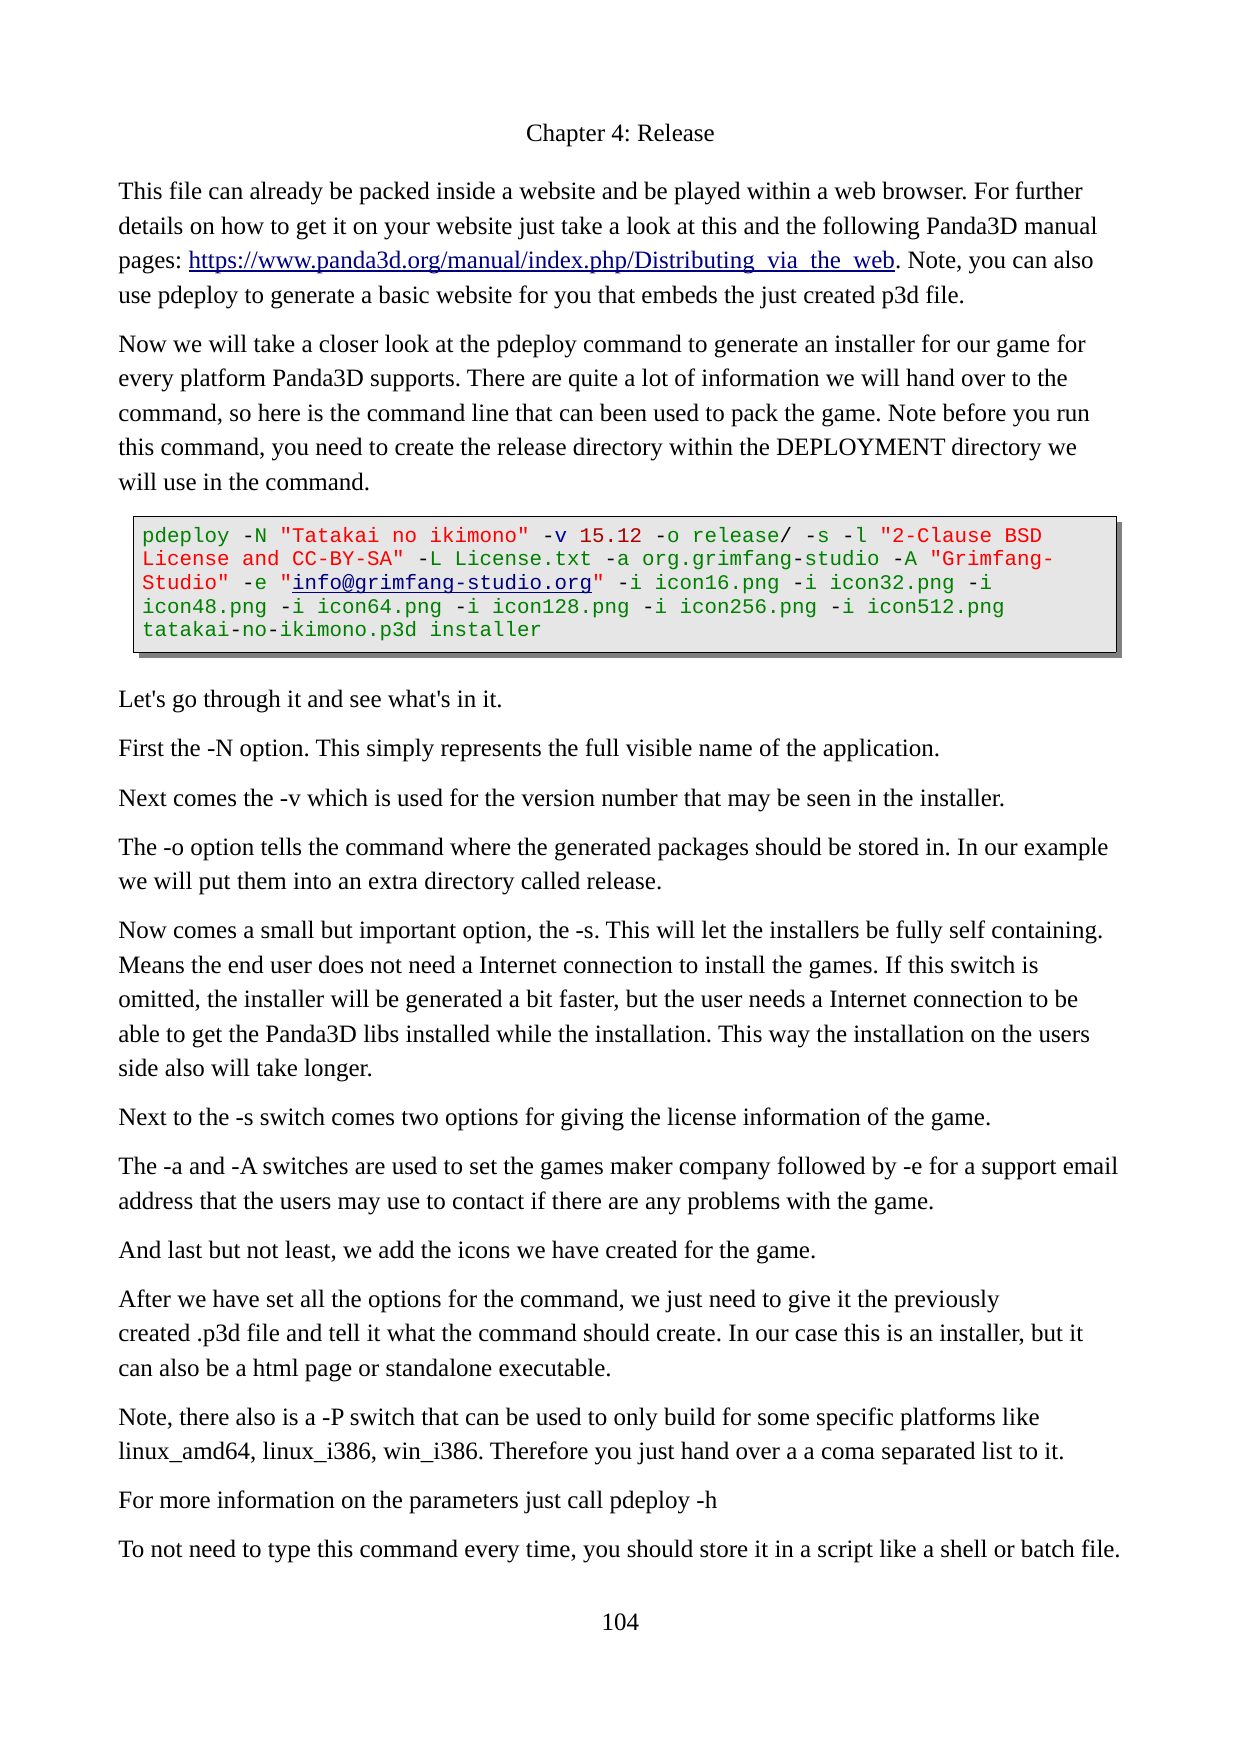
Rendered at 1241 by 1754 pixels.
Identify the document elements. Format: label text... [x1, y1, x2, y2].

text Now we will take a closer look at the pdeploy command to generate an installer for our game for every platform Panda3D supports. There are quite a lot of information we will hand over to the command, so here is the command line that can been used to pack the game. Note before you run this command, you need to create the release directory within the DEPLOYMENT directory we will use in the command. [118, 329, 1122, 496]
text Note, there also is a -P switch that can be used to only build for some specific platforms like linux_amd64, linux_i386, win_i386. Therefore you just hand over a a coma separated list to it. [118, 1402, 1122, 1465]
text The -a and -A switches are used to set the games maker company followed by -e for a support email address that the users may use to contact if there are any problems with the game. [118, 1151, 1122, 1214]
text After we have set all the options for the command, we just need to give it the previously created .p3d file and tell it what the command should create. In our case this is an installer, but it can also be a html page or standalone executable. [118, 1284, 1122, 1382]
text To not need to type this command every time, you should store it in a script like a shell or batch file. [118, 1534, 1122, 1563]
text The -o option tells the command where the generated packages should be stored in. In our example we will put them into an extra directory called release. [118, 832, 1122, 895]
text Next comes the -v which is used for the version number that may be seen in the installer. [118, 783, 1122, 811]
text Next to the -s switch comes two options for giving the license information of the game. [118, 1102, 1122, 1131]
text First the -N option. This simply represents the full visible name of the application. [118, 733, 1122, 762]
text For more information on the parameters just call pdeploy -h [118, 1485, 1122, 1514]
text Now comes a small but important option, the -s. This will let the installers be fully self containing. Means the end user does not need a Internet connection to install the games. If this switch is omitted, the installer will be generated a bit faster, but the user needs a Internet connection to be able to get the Panda3D libs installed while the installation. This way the installation on the users side also will take longer. [118, 915, 1122, 1082]
text And last but not least, we add the icons we have created for the game. [118, 1235, 1122, 1263]
text pdeploy -N "Tatakai no ikimono" -v 15.12 -o release/ -s -l "2-Clause BSD License and CC-BY-SA" -L License.txt -a org.grimfang-studio -A "Grimfang-Studio" -e "info@grimfang-studio.org" -i icon16.png -i icon32.png -i icon48.png -i icon64.png -i icon128.png -i icon256.png -i icon512.png tatakai-no-ikimono.p3d installer [134, 517, 1116, 652]
text This file can already be packed inside a website and be played within a web browser. For further details on how to get it on your website just take a look at this and the following Panda3D manual pages: https://www.panda3d.org/manual/index.php/Distributing_via_the_web. Note, you can also use pdeploy to generate a basic website for you that embeds the just created p3d file. [118, 176, 1122, 308]
text Let's go through it and see what's in it. [118, 684, 1122, 713]
